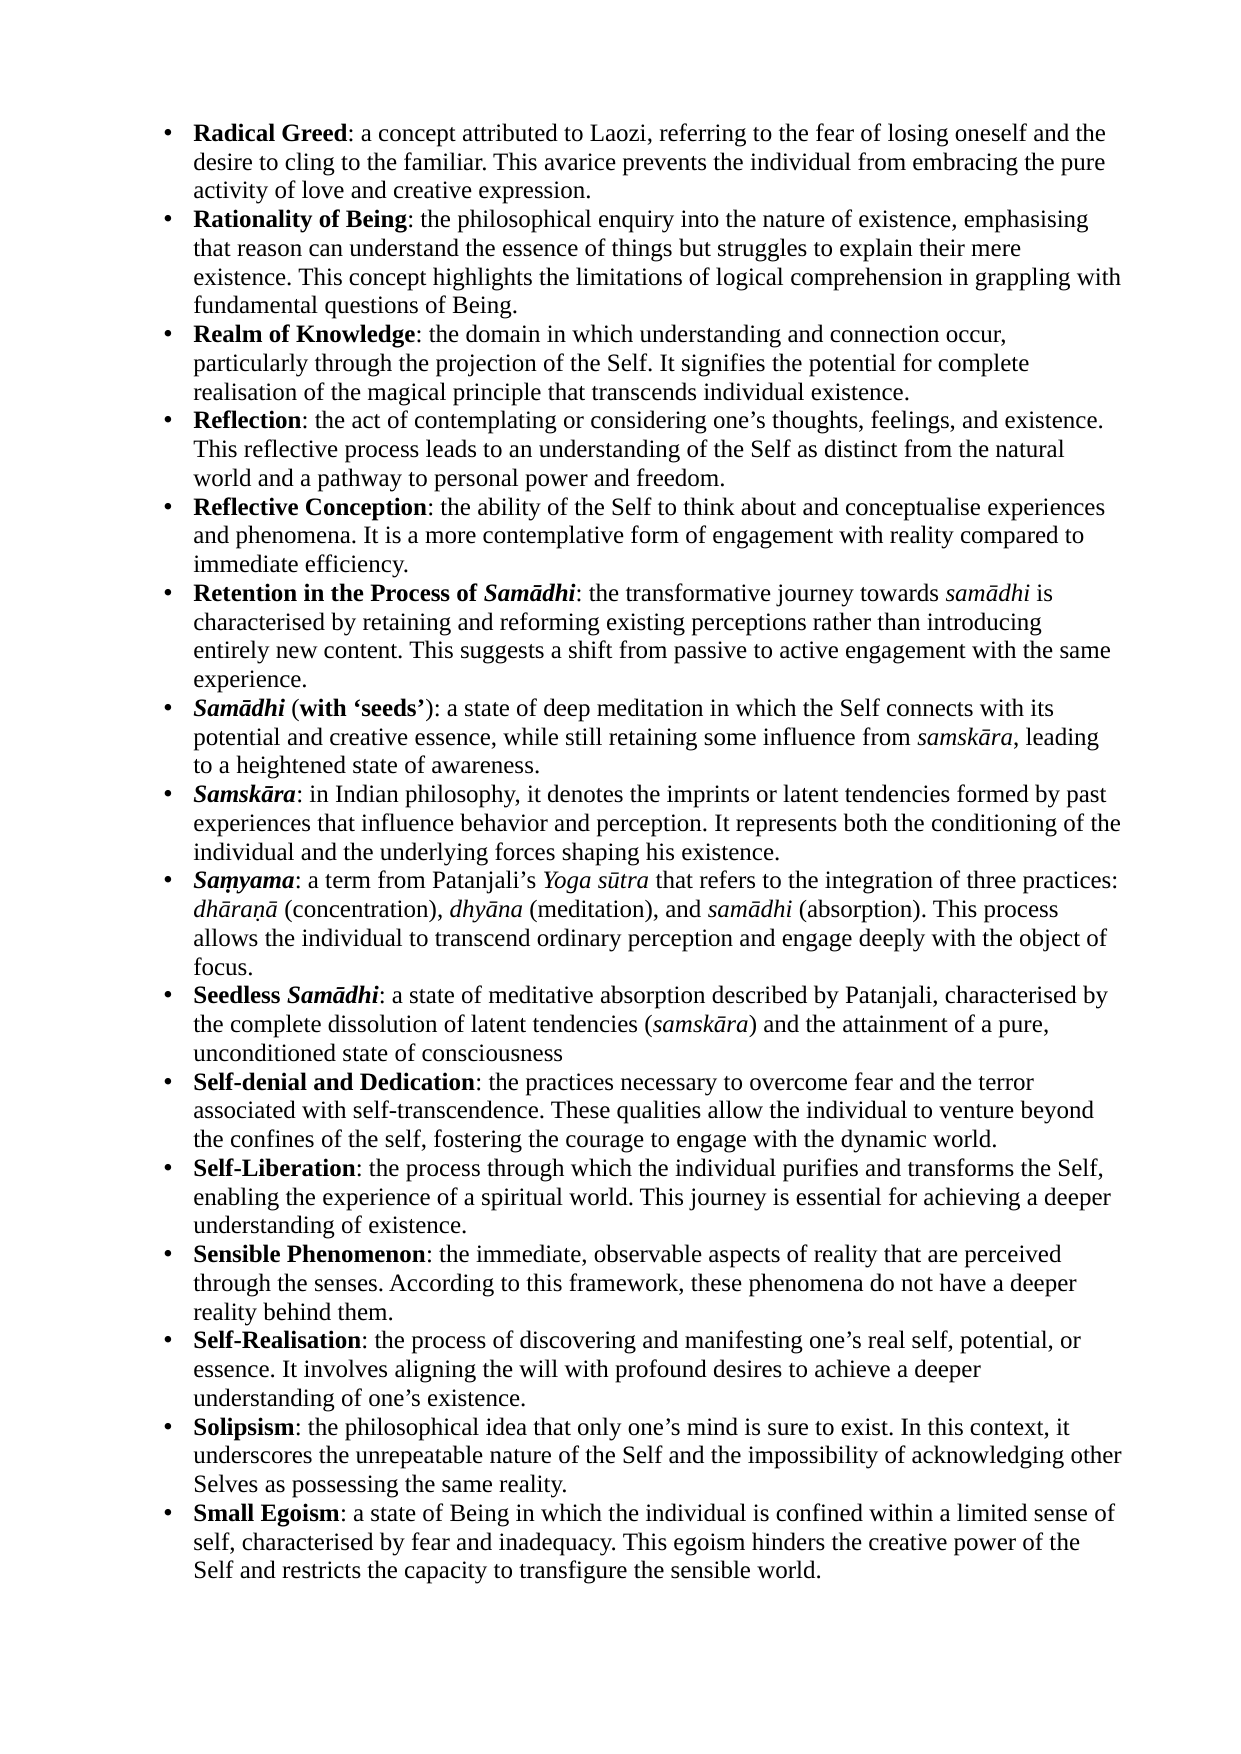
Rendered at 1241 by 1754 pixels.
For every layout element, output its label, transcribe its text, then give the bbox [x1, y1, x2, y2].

list Small Egoism: a state of Being in which the individual is confined within a limited sense of self, characterised by fear and inadequacy. This egoism hinders the creative power of the Self and restricts the capacity to transfigure the sensible world. [164, 1498, 1122, 1584]
list Samādhi (with ‘seeds’): a state of deep meditation in which the Self connects with its potential and creative essence, while still retaining some influence from samskāra, leading to a heightened state of awareness. [164, 693, 1122, 779]
list Seedless Samādhi: a state of meditative absorption described by Patanjali, characterised by the complete dissolution of latent tendencies (samskāra) and the attainment of a pure, unconditioned state of consciousness [164, 981, 1122, 1067]
list Saṃyama: a term from Patanjali’s Yoga sūtra that refers to the integration of three practices: dhāraṇā (concentration), dhyāna (meditation), and samādhi (absorption). This process allows the individual to transcend ordinary perception and engage deeply with the object of focus. [164, 866, 1122, 981]
list Retention in the Process of Samādhi: the transformative journey towards samādhi is characterised by retaining and reforming existing perceptions rather than introducing entirely new content. This suggests a shift from passive to active engagement with the same experience. [164, 578, 1122, 693]
list Reflective Conception: the ability of the Self to think about and conceptualise experiences and phenomena. It is a more contemplative form of engagement with reality compared to immediate efficiency. [164, 492, 1122, 578]
list Self-Liberation: the process through which the individual purifies and transforms the Self, enabling the experience of a spiritual world. This journey is essential for achieving a deeper understanding of existence. [164, 1153, 1122, 1239]
list Rationality of Being: the philosophical enquiry into the nature of existence, emphasising that reason can understand the essence of things but struggles to explain their mere existence. This concept highlights the limitations of logical comprehension in grappling with fundamental questions of Being. [164, 204, 1122, 319]
list Samskāra: in Indian philosophy, it denotes the imprints or latent tendencies formed by past experiences that influence behavior and perception. It represents both the conditioning of the individual and the underlying forces shaping his existence. [164, 779, 1122, 866]
list Sensible Phenomenon: the immediate, observable aspects of reality that are perceived through the senses. According to this framework, these phenomena do not have a deeper reality behind them. [164, 1239, 1122, 1326]
list Solipsism: the philosophical idea that only one’s mind is sure to exist. In this context, it underscores the unrepeatable nature of the Self and the impossibility of acknowledging other Selves as possessing the same reality. [164, 1412, 1122, 1498]
list Self-denial and Dedication: the practices necessary to overcome fear and the terror associated with self-transcendence. These qualities allow the individual to venture beyond the confines of the self, fostering the courage to engage with the dynamic world. [164, 1067, 1122, 1153]
list Self-Realisation: the process of discovering and manifesting one’s real self, potential, or essence. It involves aligning the will with profound desires to achieve a deeper understanding of one’s existence. [164, 1326, 1122, 1412]
list Reflection: the act of contemplating or considering one’s thoughts, feelings, and existence. This reflective process leads to an understanding of the Self as distinct from the natural world and a pathway to personal power and freedom. [164, 406, 1122, 492]
list Radical Greed: a concept attributed to Laozi, referring to the fear of losing oneself and the desire to cling to the familiar. This avarice prevents the individual from embracing the pure activity of love and creative expression. [164, 118, 1122, 204]
list Realm of Knowledge: the domain in which understanding and connection occur, particularly through the projection of the Self. It signifies the potential for complete realisation of the magical principle that transcends individual existence. [164, 319, 1122, 406]
